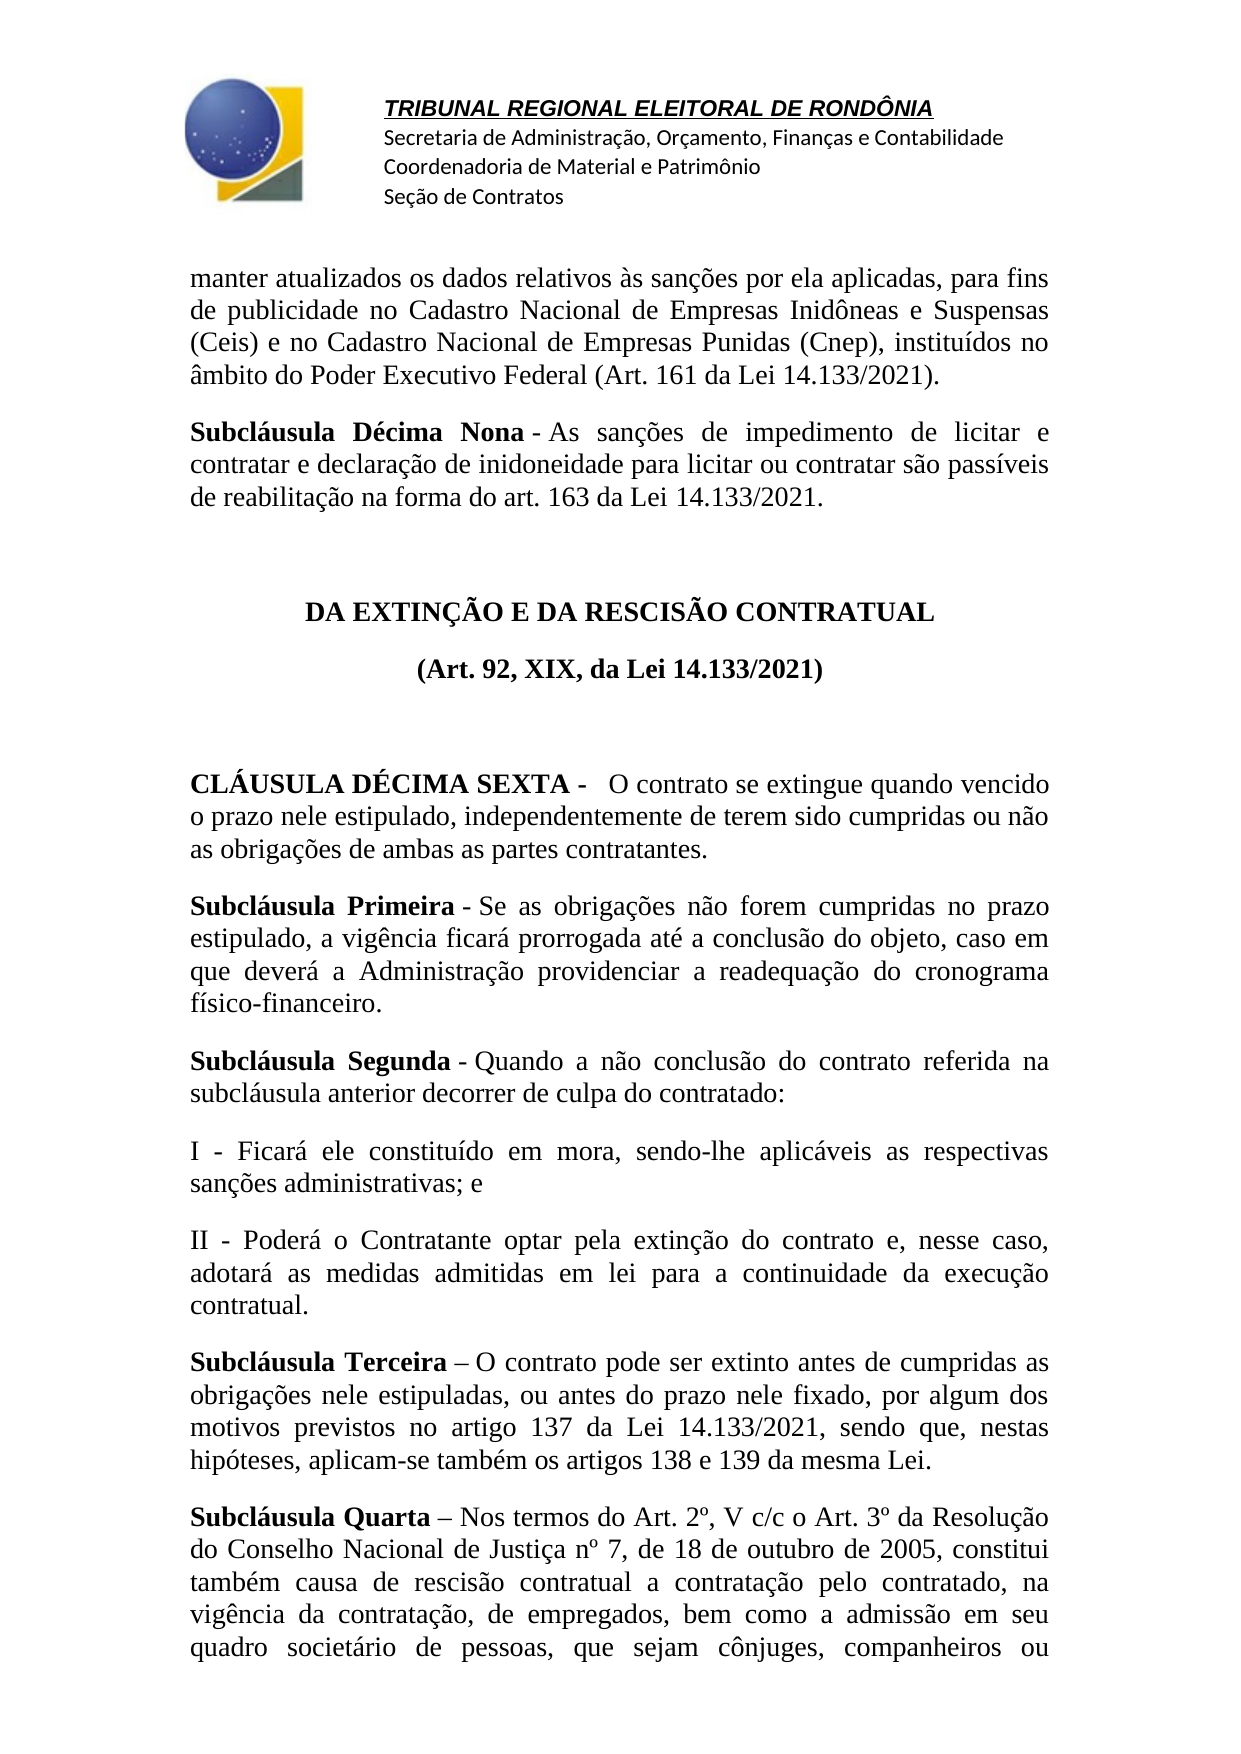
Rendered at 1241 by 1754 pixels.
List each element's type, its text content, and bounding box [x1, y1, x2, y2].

text Subcláusula Quarta – Nos termos do Art. 2º, V c/c o Art. 3º da Resolução do Conselho Nacional de Justiça nº 7, de 18 de outubro de 2005, constitui também causa de rescisão contratual a contratação pelo contratado, na vigência da contratação, de empregados, bem como a admissão em seu quadro societário de pessoas, que sejam cônjuges, companheiros ou [190, 1500, 1051, 1662]
text I - Ficará ele constituído em mora, sendo-lhe aplicáveis as respectivas sanções administrativas; e [190, 1133, 1051, 1198]
text Subcláusula Primeira - Se as obrigações não forem cumpridas no prazo estipulado, a vigência ficará prorrogada até a conclusão do objeto, caso em que deverá a Administração providenciar a readequação do cronograma físico-financeiro. [190, 889, 1051, 1019]
text manter atualizados os dados relativos às sanções por ela aplicadas, para fins de publicidade no Cadastro Nacional de Empresas Inidôneas e Suspensas (Ceis) e no Cadastro Nacional de Empresas Punidas (Cnep), instituídos no âmbito do Poder Executivo Federal (Art. 161 da Lei 14.133/2021). [190, 261, 1051, 390]
text Subcláusula Terceira – O contrato pode ser extinto antes de cumpridas as obrigações nele estipuladas, ou antes do prazo nele fixado, por algum dos motivos previstos no artigo 137 da Lei 14.133/2021, sendo que, nestas hipóteses, aplicam-se também os artigos 138 e 139 da mesma Lei. [190, 1346, 1051, 1475]
text (Art. 92, XIX, da Lei 14.133/2021) [190, 652, 1051, 684]
text Subcláusula Segunda - Quando a não conclusão do contrato referida na subcláusula anterior decorrer de culpa do contratado: [190, 1044, 1051, 1108]
text Subcláusula Décima Nona - As sanções de impedimento de licitar e contratar e declaração de inidoneidade para licitar ou contratar são passíveis de reabilitação na forma do art. 163 da Lei 14.133/2021. [190, 415, 1051, 512]
text DA EXTINÇÃO E DA RESCISÃO CONTRATUAL [190, 595, 1051, 627]
text CLÁUSULA DÉCIMA SEXTA - O contrato se extingue quando vencido o prazo nele estipulado, independentemente de terem sido cumpridas ou não as obrigações de ambas as partes contratantes. [190, 767, 1051, 864]
text II - Poderá o Contratante optar pela extinção do contrato e, nesse caso, adotará as medidas admitidas em lei para a continuidade da execução contratual. [190, 1223, 1051, 1321]
